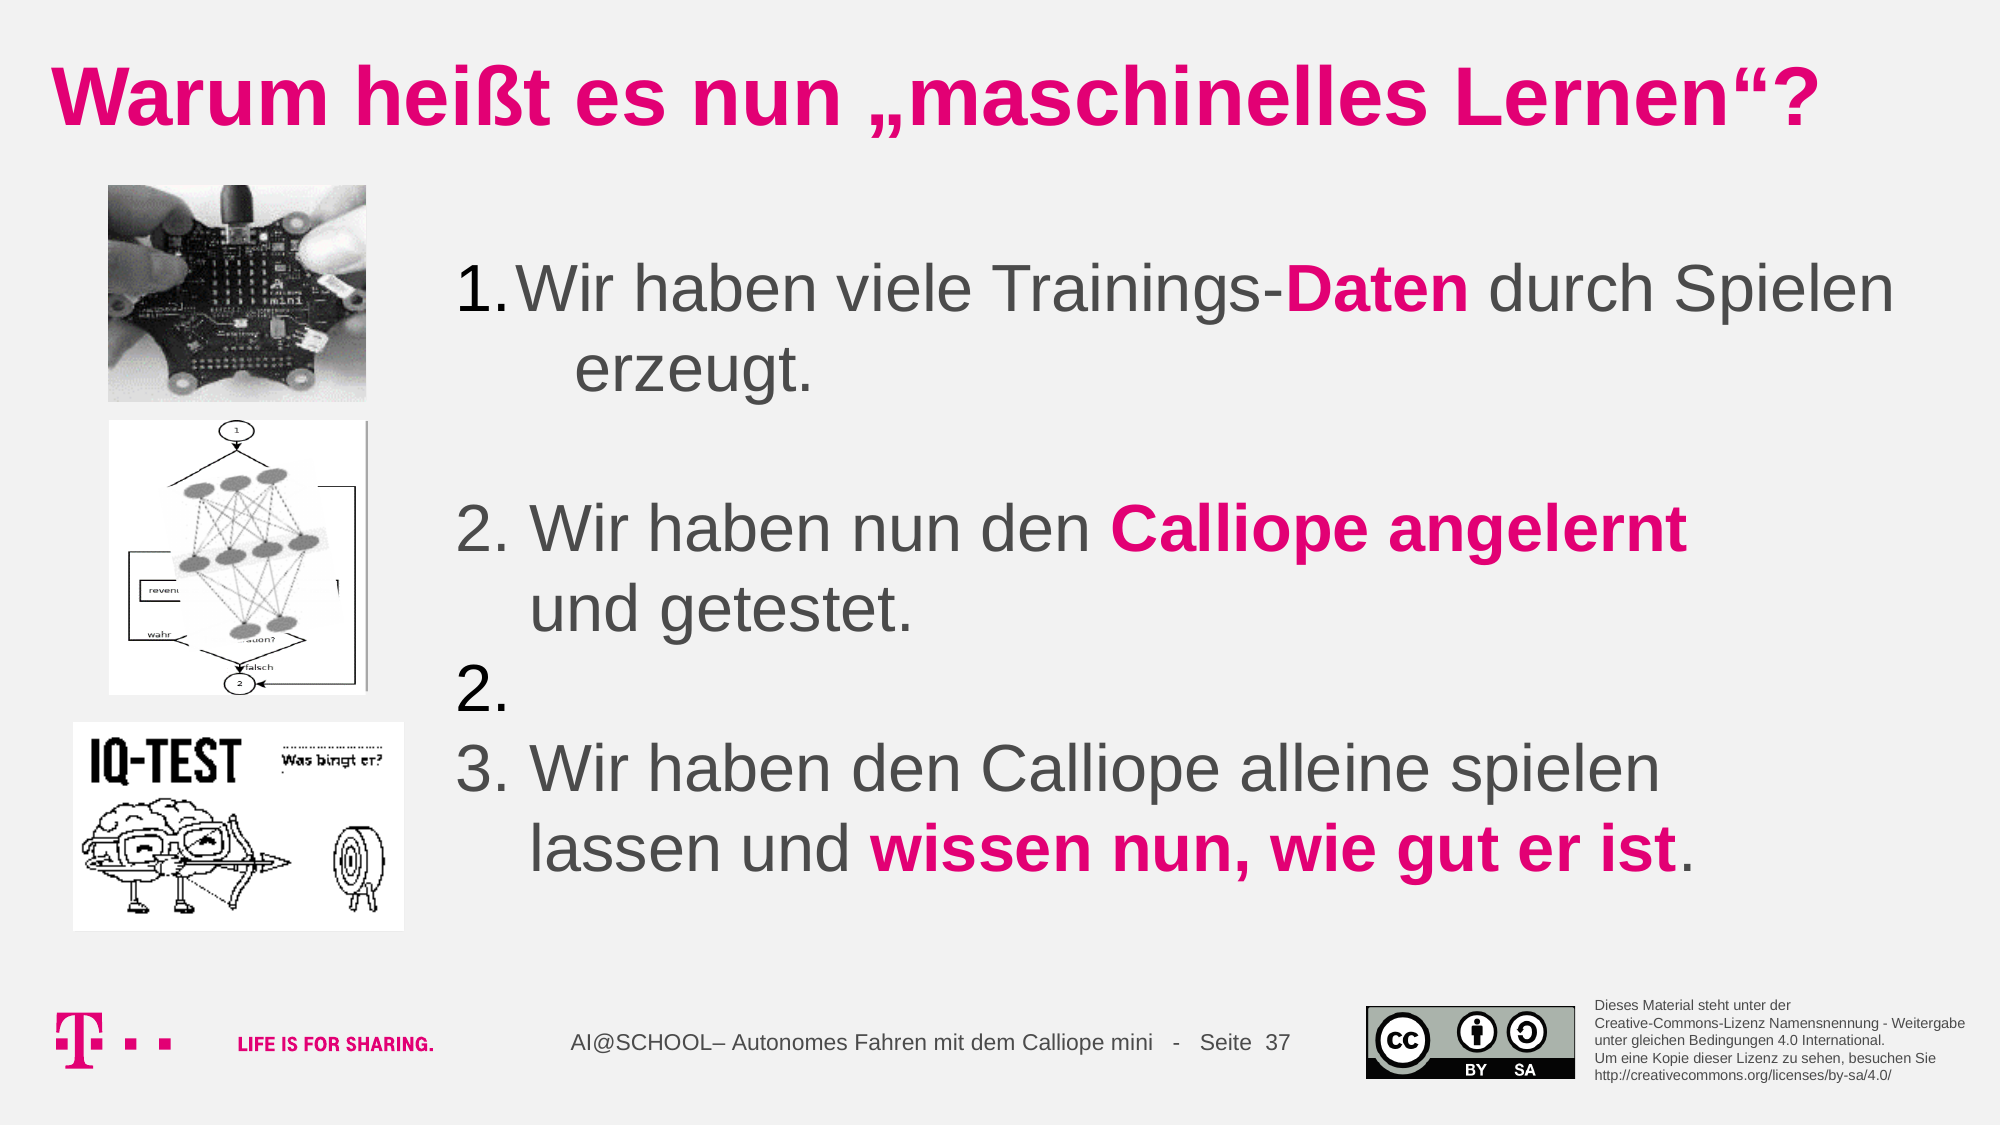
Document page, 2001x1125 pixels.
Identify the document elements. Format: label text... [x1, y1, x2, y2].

text_box Wir haben viele Trainings-Daten durch Spielen erzeugt. 2. Wir haben nun den Calliope angelernt und getestet. 3. Wir haben den Calliope alleine spielen lassen und wissen nun, wie gut er ist. [443, 239, 1964, 770]
picture [108, 185, 366, 412]
text_box Warum heißt es nun „maschinelles Lernen“? [36, 45, 1964, 318]
picture [108, 420, 366, 695]
picture [73, 722, 404, 931]
